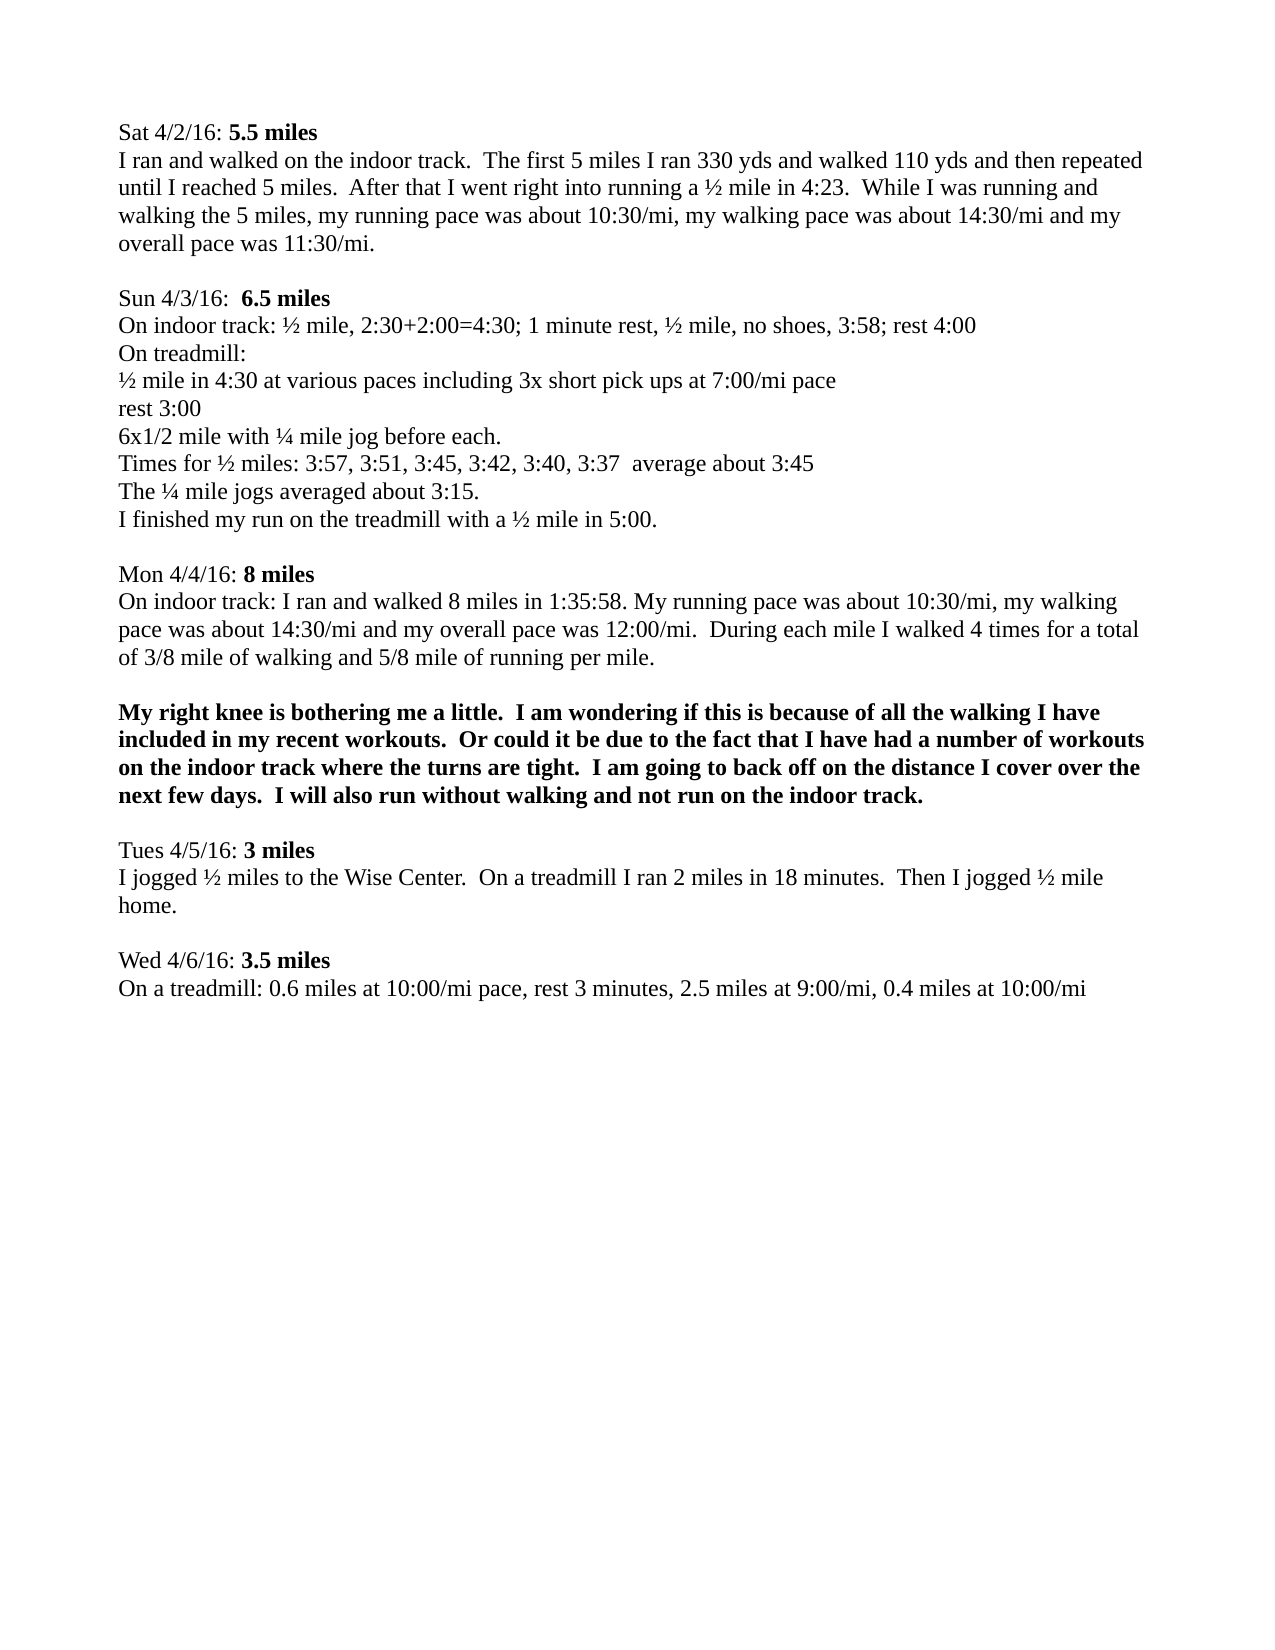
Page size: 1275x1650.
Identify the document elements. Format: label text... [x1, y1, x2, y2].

text Times for ½ miles: 3:57, 3:51, 3:45, 3:42, 3:40, 3:37 average about 3:45 [118, 449, 1157, 477]
text Wed 4/6/16: 3.5 miles [118, 946, 1157, 974]
text The ¼ mile jogs averaged about 3:15. [118, 477, 1157, 504]
text On indoor track: I ran and walked 8 miles in 1:35:58. My running pace was about 10:30/mi, my walking pace was about 14:30/mi and my overall pace was 12:00/mi. During each mile I walked 4 times for a total of 3/8 mile of walking and 5/8 mile of running per mile. [118, 587, 1157, 670]
text rest 3:00 [118, 394, 1157, 422]
text Mon 4/4/16: 8 miles [118, 560, 1157, 587]
text On a treadmill: 0.6 miles at 10:00/mi pace, rest 3 minutes, 2.5 miles at 9:00/mi, 0.4 miles at 10:00/mi [118, 974, 1157, 1001]
text I ran and walked on the indoor track. The first 5 miles I ran 330 yds and walked 110 yds and then repeated until I reached 5 miles. After that I went right into running a ½ mile in 4:23. While I was running and walking the 5 miles, my running pace was about 10:30/mi, my walking pace was about 14:30/mi and my overall pace was 11:30/mi. [118, 146, 1157, 256]
text ½ mile in 4:30 at various paces including 3x short pick ups at 7:00/mi pace [118, 367, 1157, 394]
text I finished my run on the treadmill with a ½ mile in 5:00. [118, 504, 1157, 532]
text I jogged ½ miles to the Wise Center. On a treadmill I ran 2 miles in 18 minutes. Then I jogged ½ mile home. [118, 863, 1157, 919]
text On indoor track: ½ mile, 2:30+2:00=4:30; 1 minute rest, ½ mile, no shoes, 3:58; rest 4:00 [118, 311, 1157, 339]
text On treadmill: [118, 339, 1157, 367]
text Tues 4/5/16: 3 miles [118, 836, 1157, 863]
text Sun 4/3/16: 6.5 miles [118, 284, 1157, 311]
text 6x1/2 mile with ¼ mile jog before each. [118, 422, 1157, 449]
text Sat 4/2/16: 5.5 miles [118, 118, 1157, 146]
text My right knee is bothering me a little. I am wondering if this is because of all the walking I have included in my recent workouts. Or could it be due to the fact that I have had a number of workouts on the indoor track where the turns are tight. I am going to back off on the distance I cover over the next few days. I will also run without walking and not run on the indoor track. [118, 698, 1157, 808]
